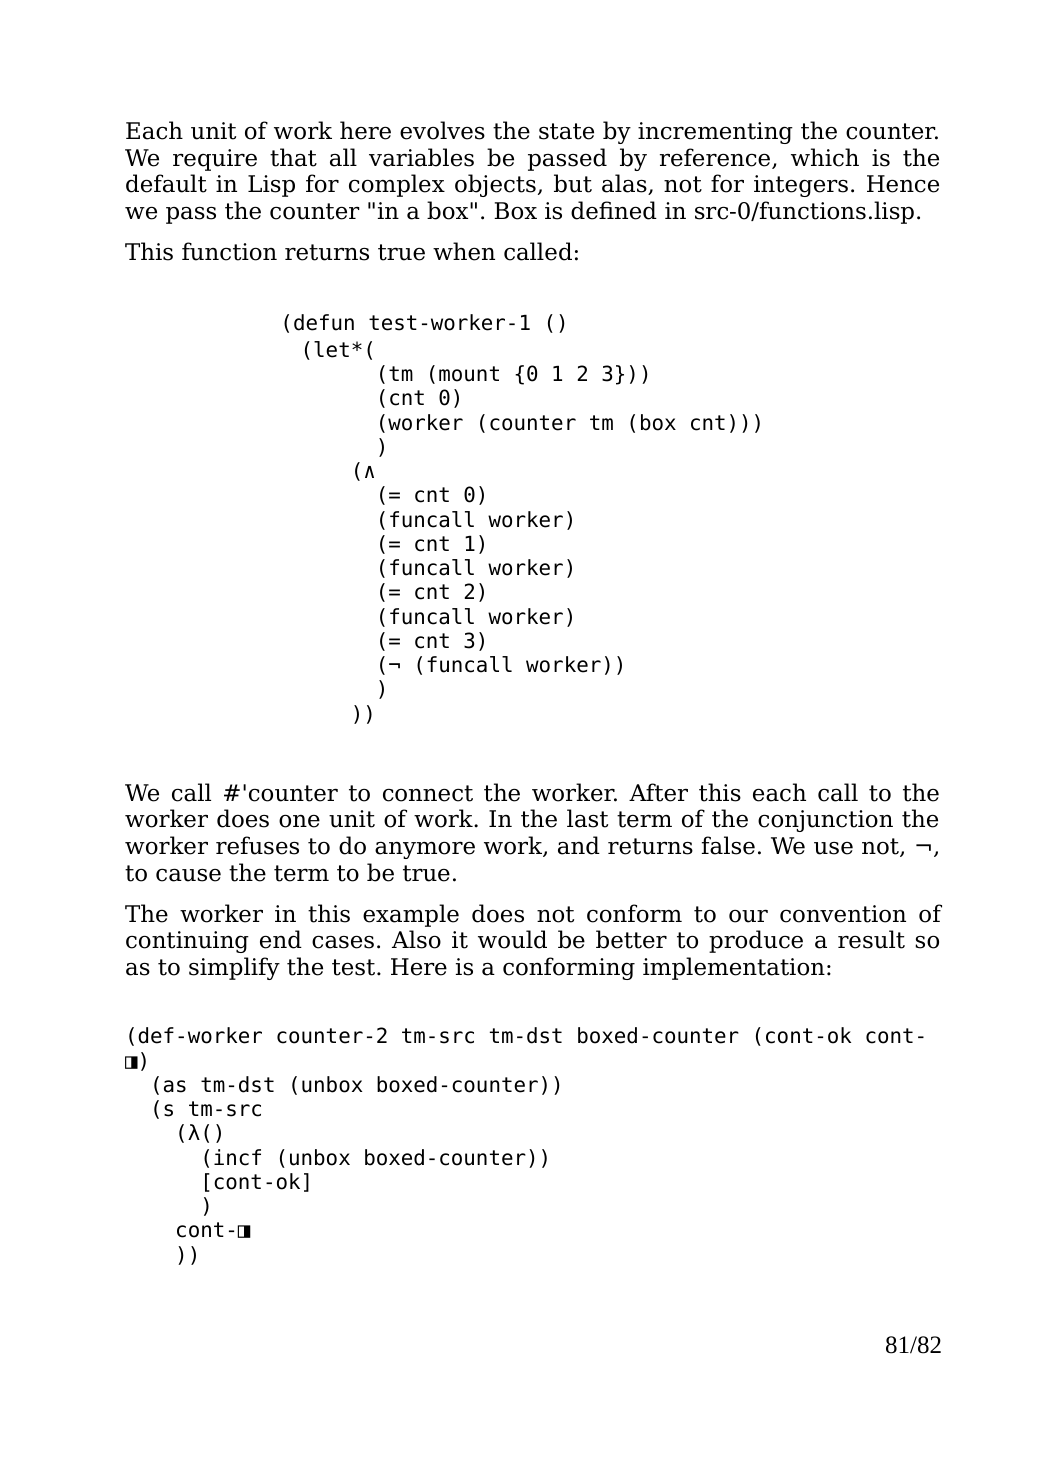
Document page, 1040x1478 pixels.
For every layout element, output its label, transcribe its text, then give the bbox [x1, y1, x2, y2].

text (defun test-worker-1 () [125, 309, 942, 338]
text (∧ [125, 459, 942, 483]
text (= cnt 1) [125, 532, 942, 556]
text (¬ (funcall worker)) [125, 653, 942, 677]
text ) [125, 677, 942, 702]
text (funcall worker) [125, 556, 942, 580]
text (worker (counter tm (box cnt))) [125, 411, 942, 435]
text (= cnt 2) [125, 580, 942, 605]
text The worker in this example does not conform to our convention of continuing end cases. Also it would be better to produce a result so as to simplify the test. Here is a conforming implementation: [125, 901, 942, 981]
text )) [125, 702, 942, 726]
text (cnt 0) [125, 386, 942, 411]
text This function returns true when called: [125, 239, 942, 266]
text (s tm-src [125, 1097, 942, 1121]
text [cont-ok] [125, 1170, 942, 1194]
text (= cnt 3) [125, 629, 942, 653]
text ) [125, 1194, 942, 1218]
text Each unit of work here evolves the state by incrementing the counter. We require that all variables be passed by reference, which is the default in Lisp for complex objects, but alas, not for integers. Hence we pass the counter "in a box". Box is defined in src-0/functions.lisp. [125, 118, 942, 225]
text (let*( [125, 338, 942, 362]
text ) [125, 435, 942, 459]
text We call #'counter to connect the worker. After this each call to the worker does one unit of work. In the last term of the conjunction the worker refuses to do anymore work, and returns false. We use not, ¬, to cause the term to be true. [125, 780, 942, 886]
text (funcall worker) [125, 508, 942, 532]
text cont-◨ [125, 1218, 942, 1243]
text (= cnt 0) [125, 483, 942, 508]
text (as tm-dst (unbox boxed-counter)) [125, 1073, 942, 1097]
text (tm (mount {0 1 2 3})) [125, 362, 942, 386]
text (λ() [125, 1121, 942, 1146]
text (funcall worker) [125, 605, 942, 629]
text (def-worker counter-2 tm-src tm-dst boxed-counter (cont-ok cont-◨) [125, 1024, 942, 1073]
text )) [125, 1243, 942, 1267]
text (incf (unbox boxed-counter)) [125, 1146, 942, 1170]
